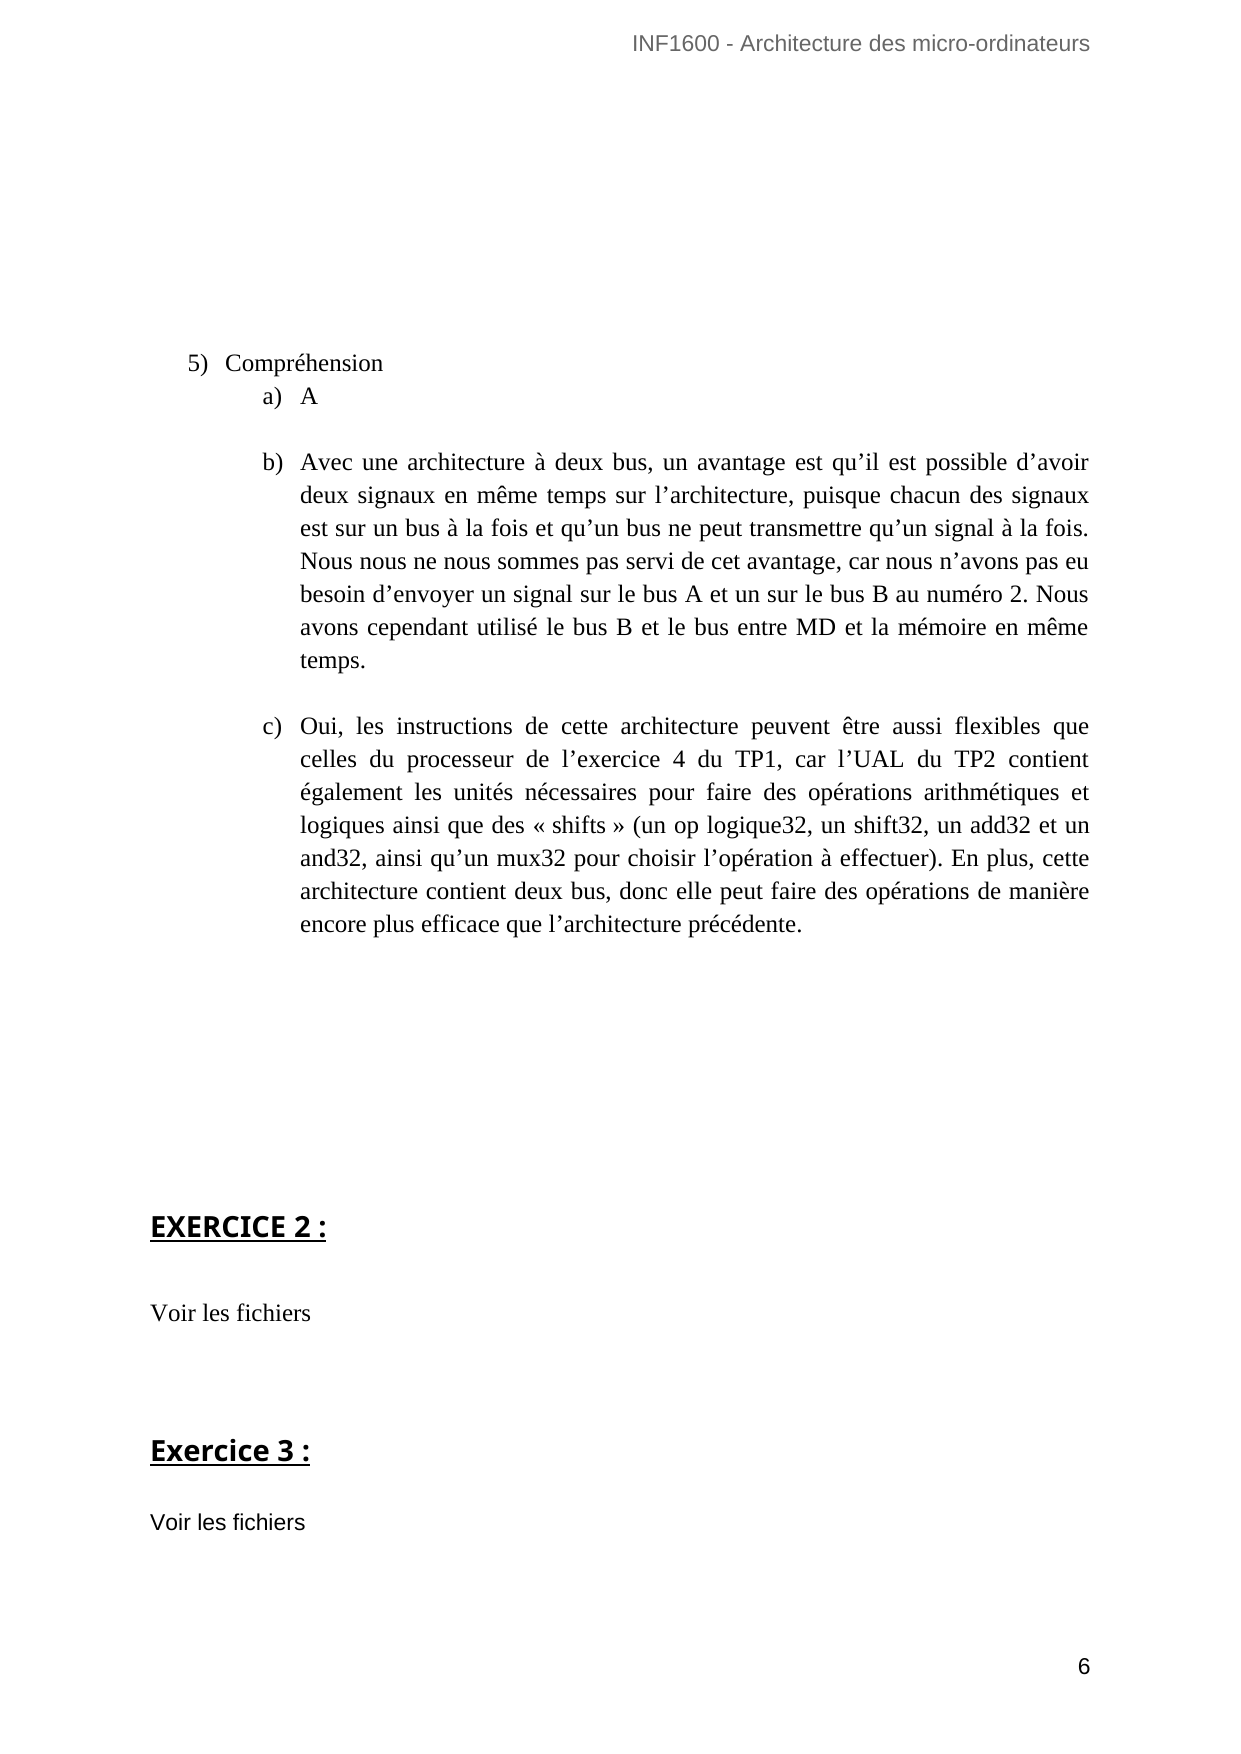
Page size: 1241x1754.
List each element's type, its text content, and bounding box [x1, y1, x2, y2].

list A [262, 381, 1090, 410]
list Voir les fichiers [150, 1298, 1090, 1327]
list Compréhension [187, 348, 1090, 377]
text Exercice 3 : [150, 1430, 1090, 1470]
list Oui, les instructions de cette architecture peuvent être aussi flexibles que celles du processeur de l’exercice 4 du TP1, car l’UAL du TP2 contient également les unités nécessaires pour faire des opérations arithmétiques et logiques ainsi que des « shifts » (un op logique32, un shift32, un add32 et un and32, ainsi qu’un mux32 pour choisir l’opération à effectuer). En plus, cette architecture contient deux bus, donc elle peut faire des opérations de manière encore plus efficace que l’architecture précédente. [262, 711, 1090, 938]
list Voir les fichiers [150, 1509, 1090, 1535]
text EXERCICE 2 : [150, 1207, 1090, 1246]
list Avec une architecture à deux bus, un avantage est qu’il est possible d’avoir deux signaux en même temps sur l’architecture, puisque chacun des signaux est sur un bus à la fois et qu’un bus ne peut transmettre qu’un signal à la fois. Nous nous ne nous sommes pas servi de cet avantage, car nous n’avons pas eu besoin d’envoyer un signal sur le bus A et un sur le bus B au numéro 2. Nous avons cependant utilisé le bus B et le bus entre MD et la mémoire en même temps. [262, 447, 1090, 674]
